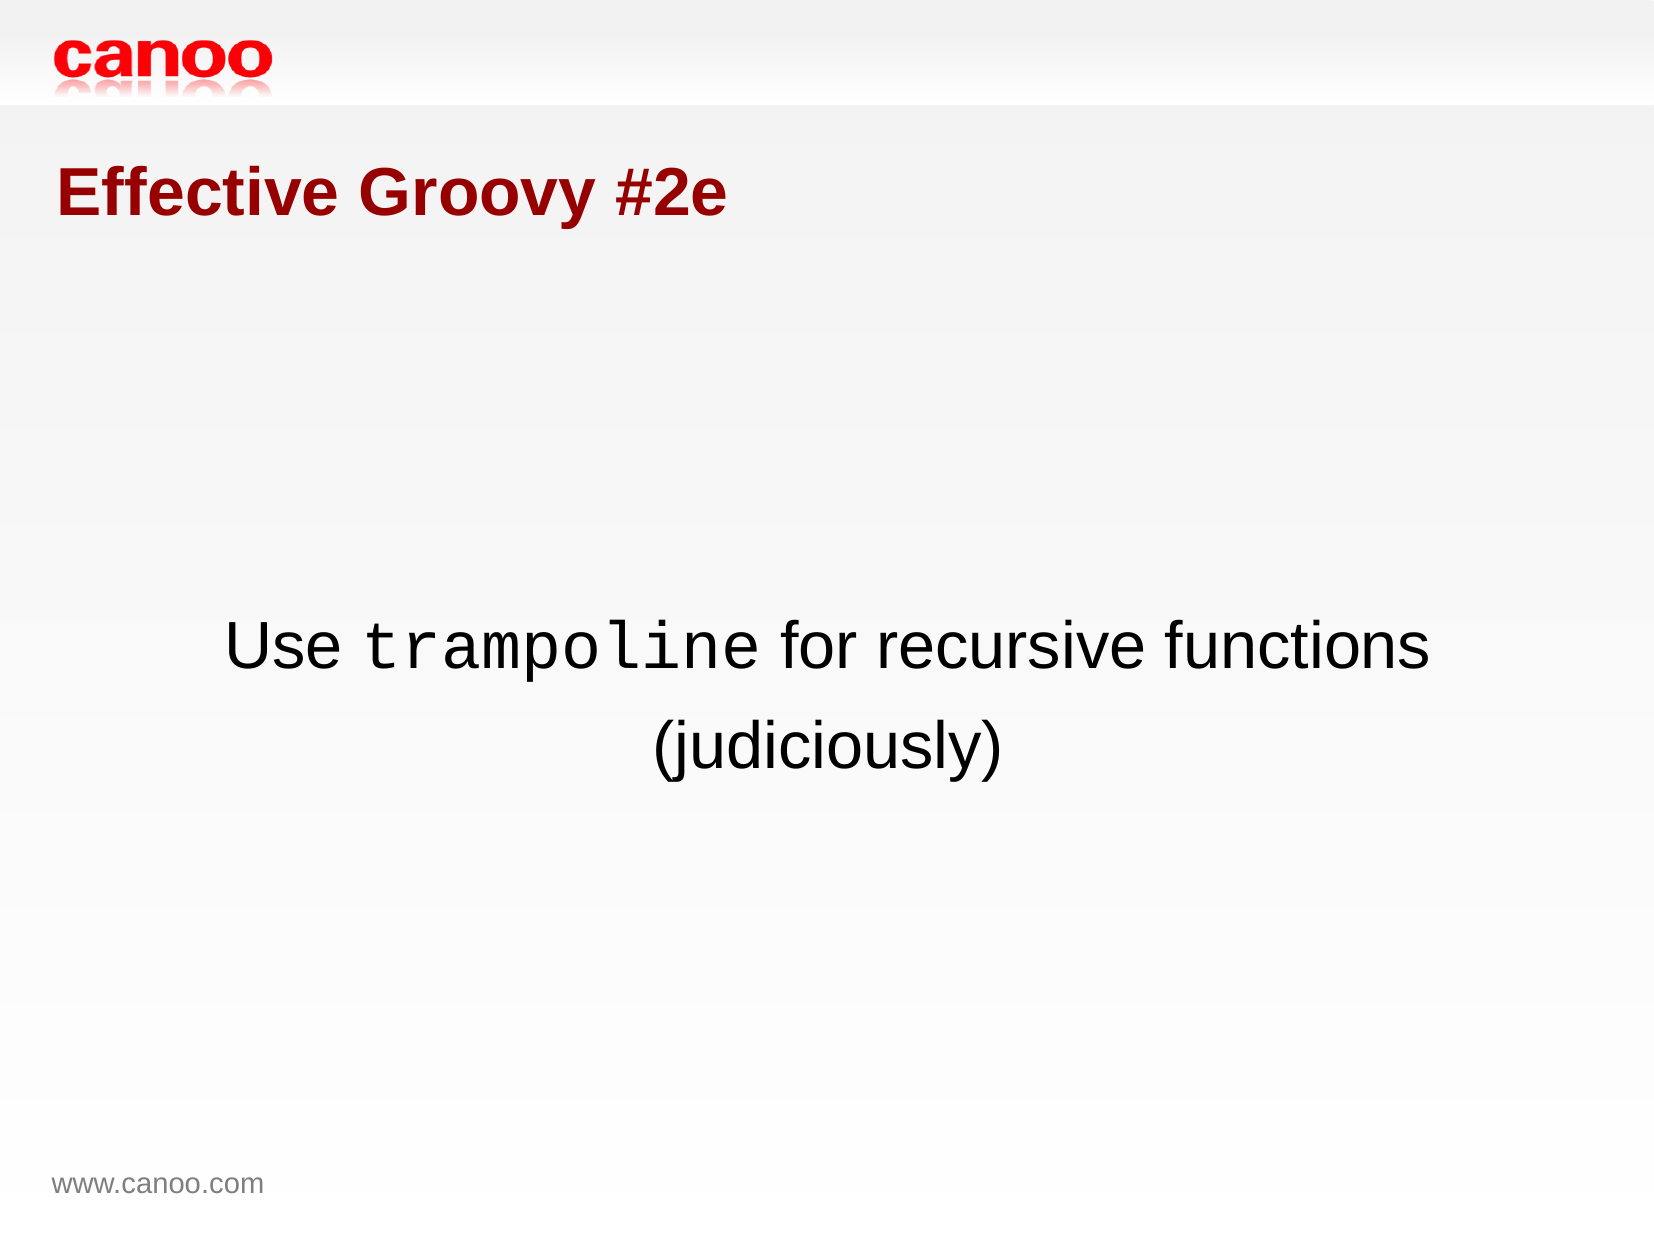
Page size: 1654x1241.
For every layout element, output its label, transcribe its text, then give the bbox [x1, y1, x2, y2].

subtitle Use trampoline for recursive functions (judiciously) [48, 282, 1609, 1102]
title Effective Groovy #2e [48, 138, 1609, 237]
picture [51, 37, 273, 119]
